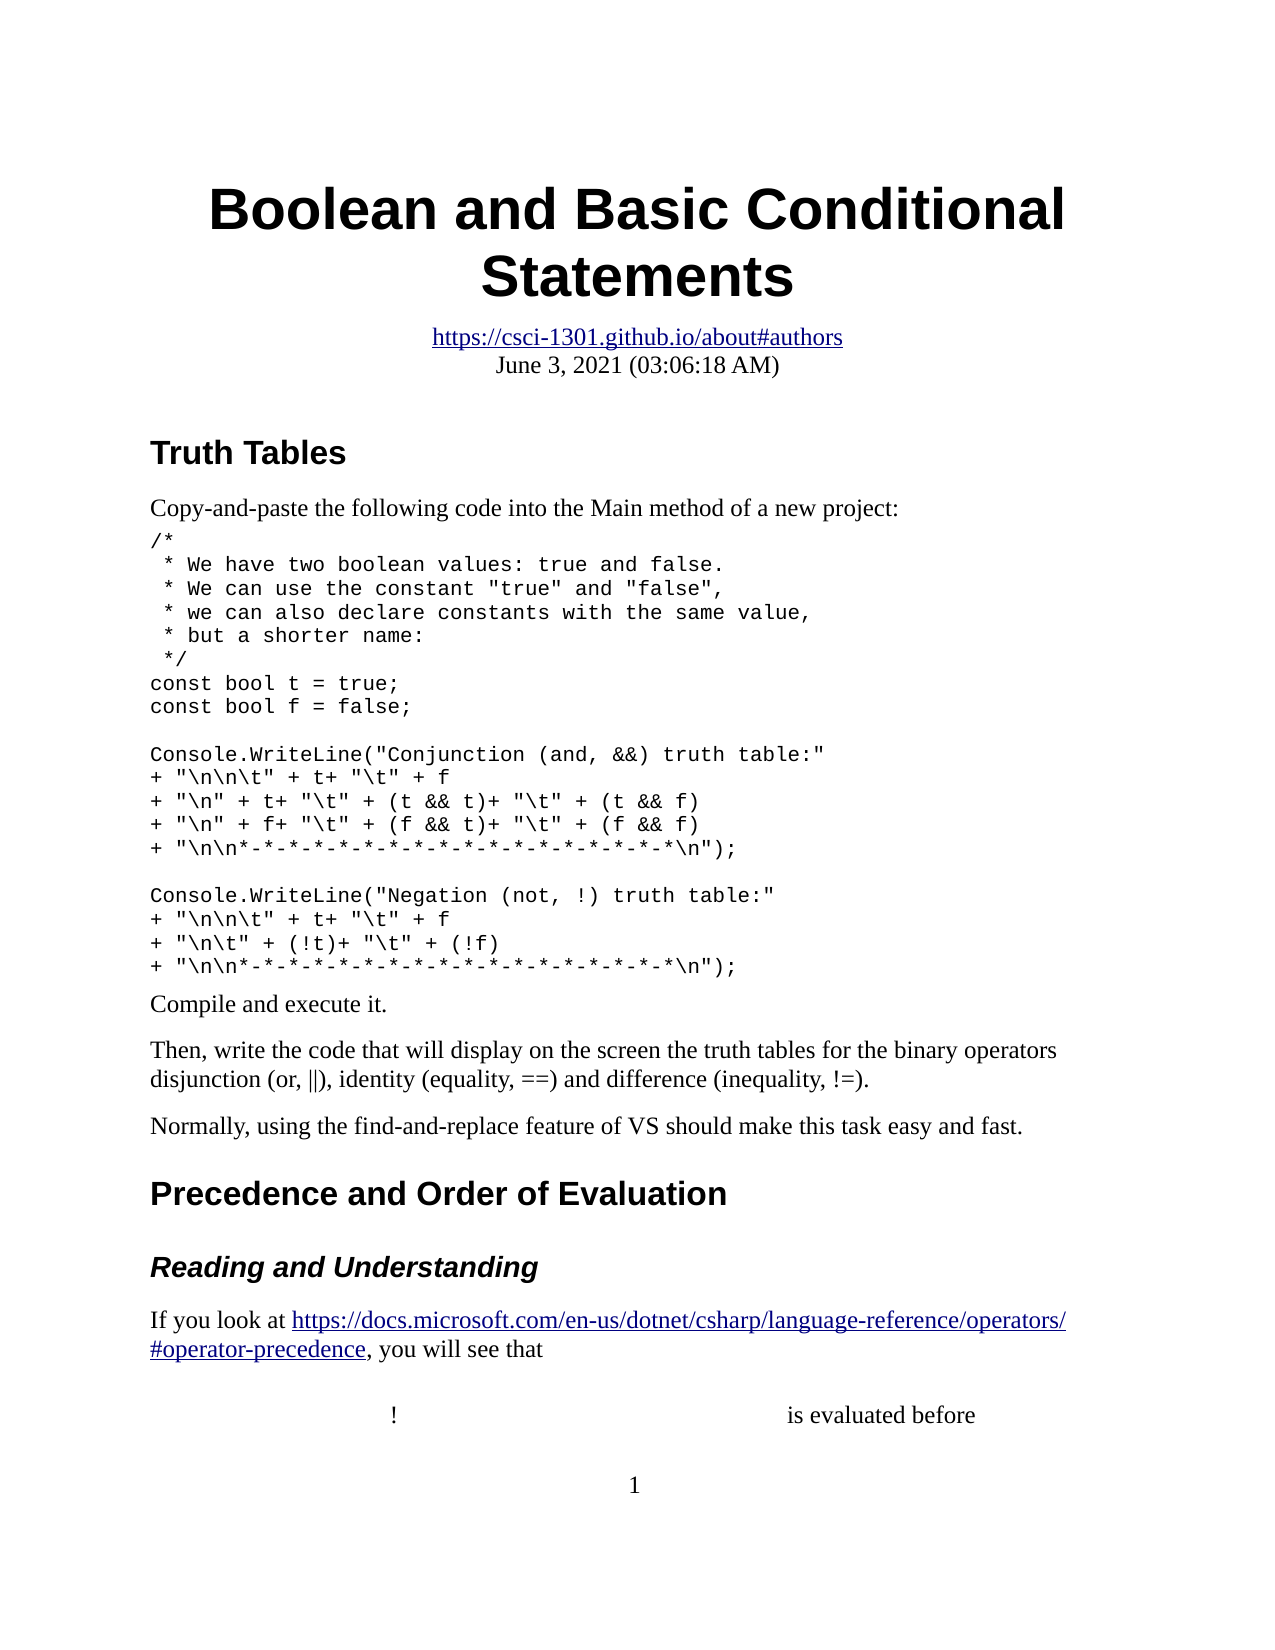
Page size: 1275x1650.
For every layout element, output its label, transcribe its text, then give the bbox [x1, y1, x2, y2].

text * We can use the constant "true" and "false", [150, 578, 1125, 602]
text + "\n\n*-*-*-*-*-*-*-*-*-*-*-*-*-*-*-*-*-*\n"); [150, 838, 1125, 862]
text + "\n\n\t" + t+ "\t" + f [150, 767, 1125, 791]
text + "\n" + t+ "\t" + (t && t)+ "\t" + (t && f) [150, 791, 1125, 814]
subtitle Precedence and Order of Evaluation [150, 1174, 1125, 1212]
text June 3, 2021 (03:06:18 AM) [150, 350, 1125, 379]
text const bool t = true; [150, 673, 1125, 696]
title Boolean and Basic Conditional Statements [150, 175, 1125, 309]
text * We have two boolean values: true and false. [150, 554, 1125, 578]
text */ [150, 649, 1125, 673]
text Console.WriteLine("Conjunction (and, &&) truth table:" [150, 743, 1125, 767]
table_cell is evaluated before [638, 1400, 1125, 1429]
text Then, write the code that will display on the screen the truth tables for the binary operators disjunction (or, ||), identity (equality, ==) and difference (inequality, !=). [150, 1036, 1125, 1093]
text Normally, using the find-and-replace feature of VS should make this task easy and fast. [150, 1111, 1125, 1140]
text Copy-and-paste the following code into the Main method of a new project: [150, 493, 1125, 522]
text * we can also declare constants with the same value, [150, 602, 1125, 625]
table_header [638, 1371, 1125, 1400]
text Console.WriteLine("Negation (not, !) truth table:" [150, 885, 1125, 909]
subtitle Truth Tables [150, 433, 1125, 472]
table_header [150, 1371, 637, 1400]
text /* [150, 531, 1125, 554]
text + "\n\n*-*-*-*-*-*-*-*-*-*-*-*-*-*-*-*-*-*\n"); [150, 956, 1125, 980]
text Compile and execute it. [150, 989, 1125, 1018]
text https://csci-1301.github.io/about#authors [150, 322, 1125, 350]
text + "\n" + f+ "\t" + (f && t)+ "\t" + (f && f) [150, 814, 1125, 838]
text If you look at https://docs.microsoft.com/en-us/dotnet/csharp/language-reference/operators/#operator-precedence, you will see that [150, 1305, 1125, 1362]
table_cell ! [150, 1400, 637, 1429]
text const bool f = false; [150, 696, 1125, 720]
text + "\n\n\t" + t+ "\t" + f [150, 909, 1125, 933]
subtitle Reading and Understanding [150, 1250, 1125, 1283]
text * but a shorter name: [150, 625, 1125, 649]
text + "\n\t" + (!t)+ "\t" + (!f) [150, 933, 1125, 956]
